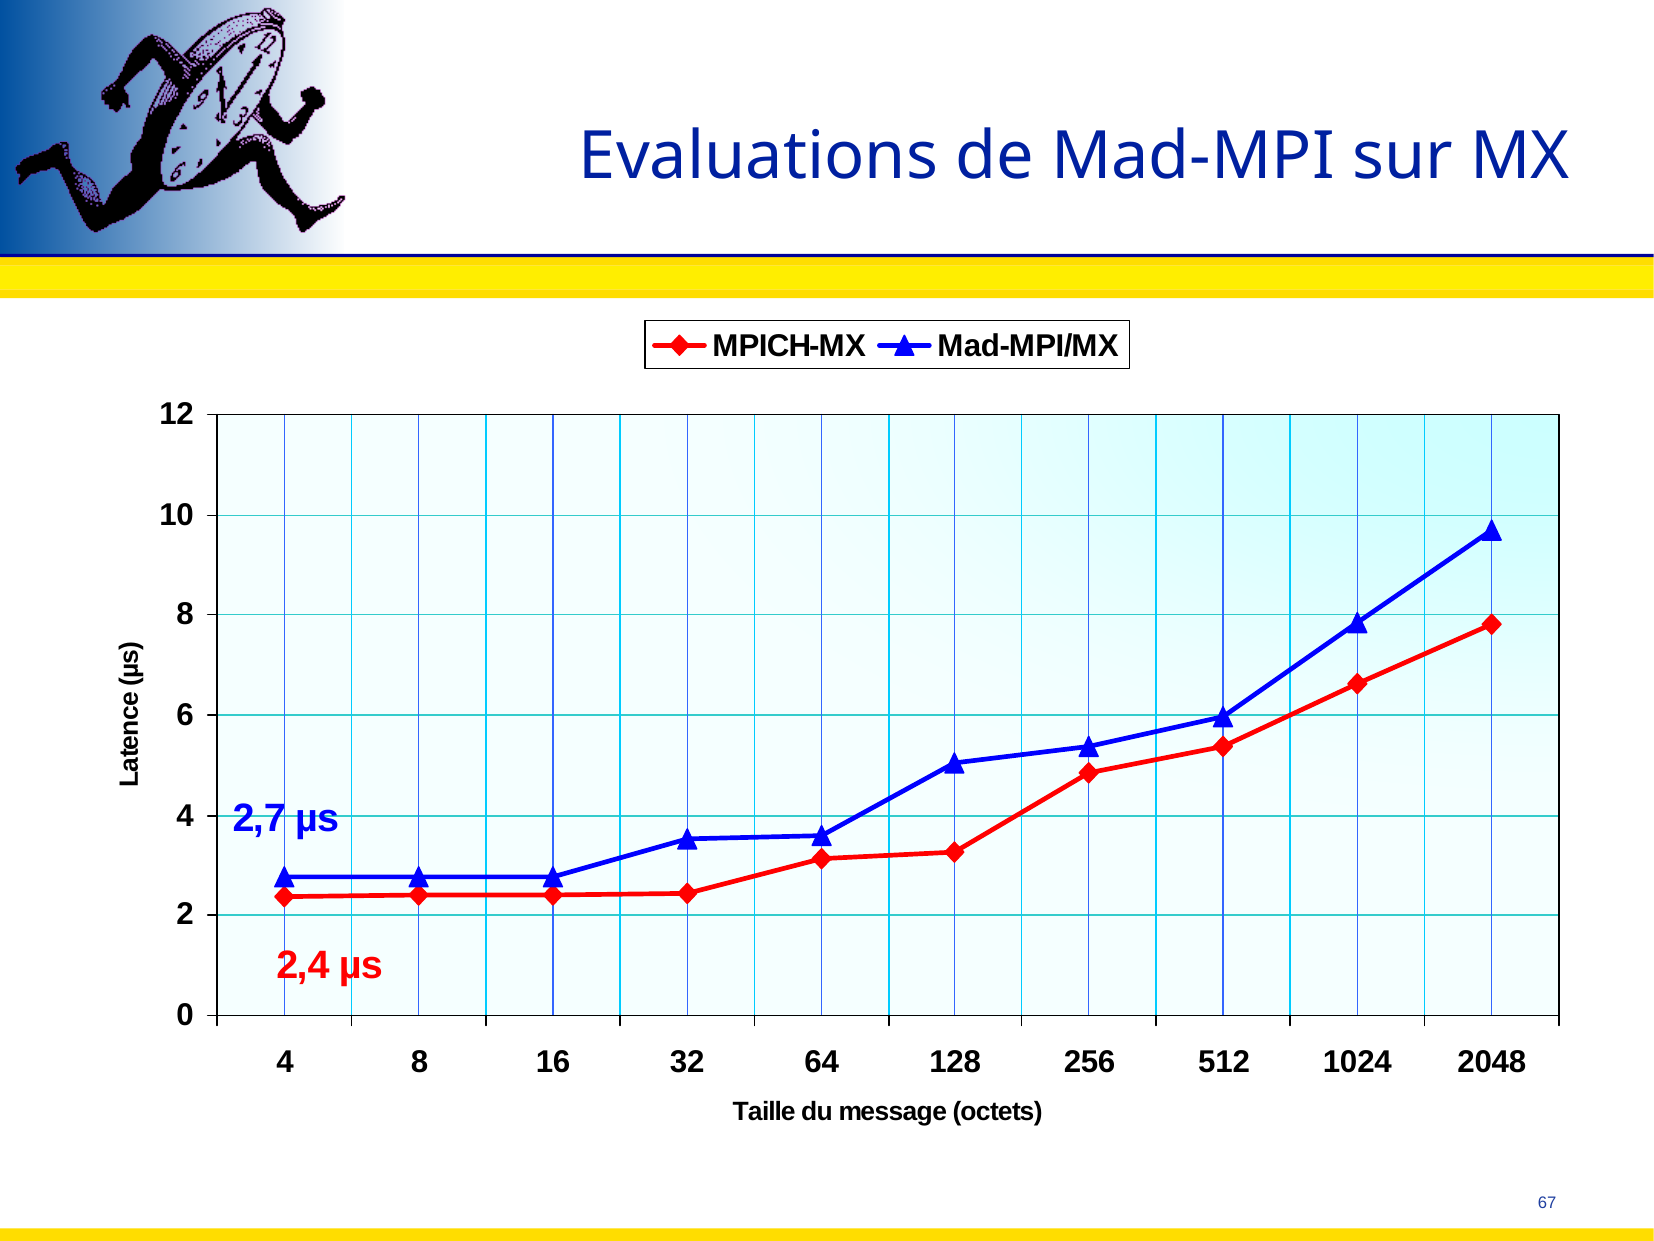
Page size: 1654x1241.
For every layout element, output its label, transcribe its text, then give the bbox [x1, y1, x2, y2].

picture [14, 0, 353, 245]
chart [82, 307, 1583, 1163]
title Evaluations de Mad-MPI sur MX [372, 49, 1571, 257]
